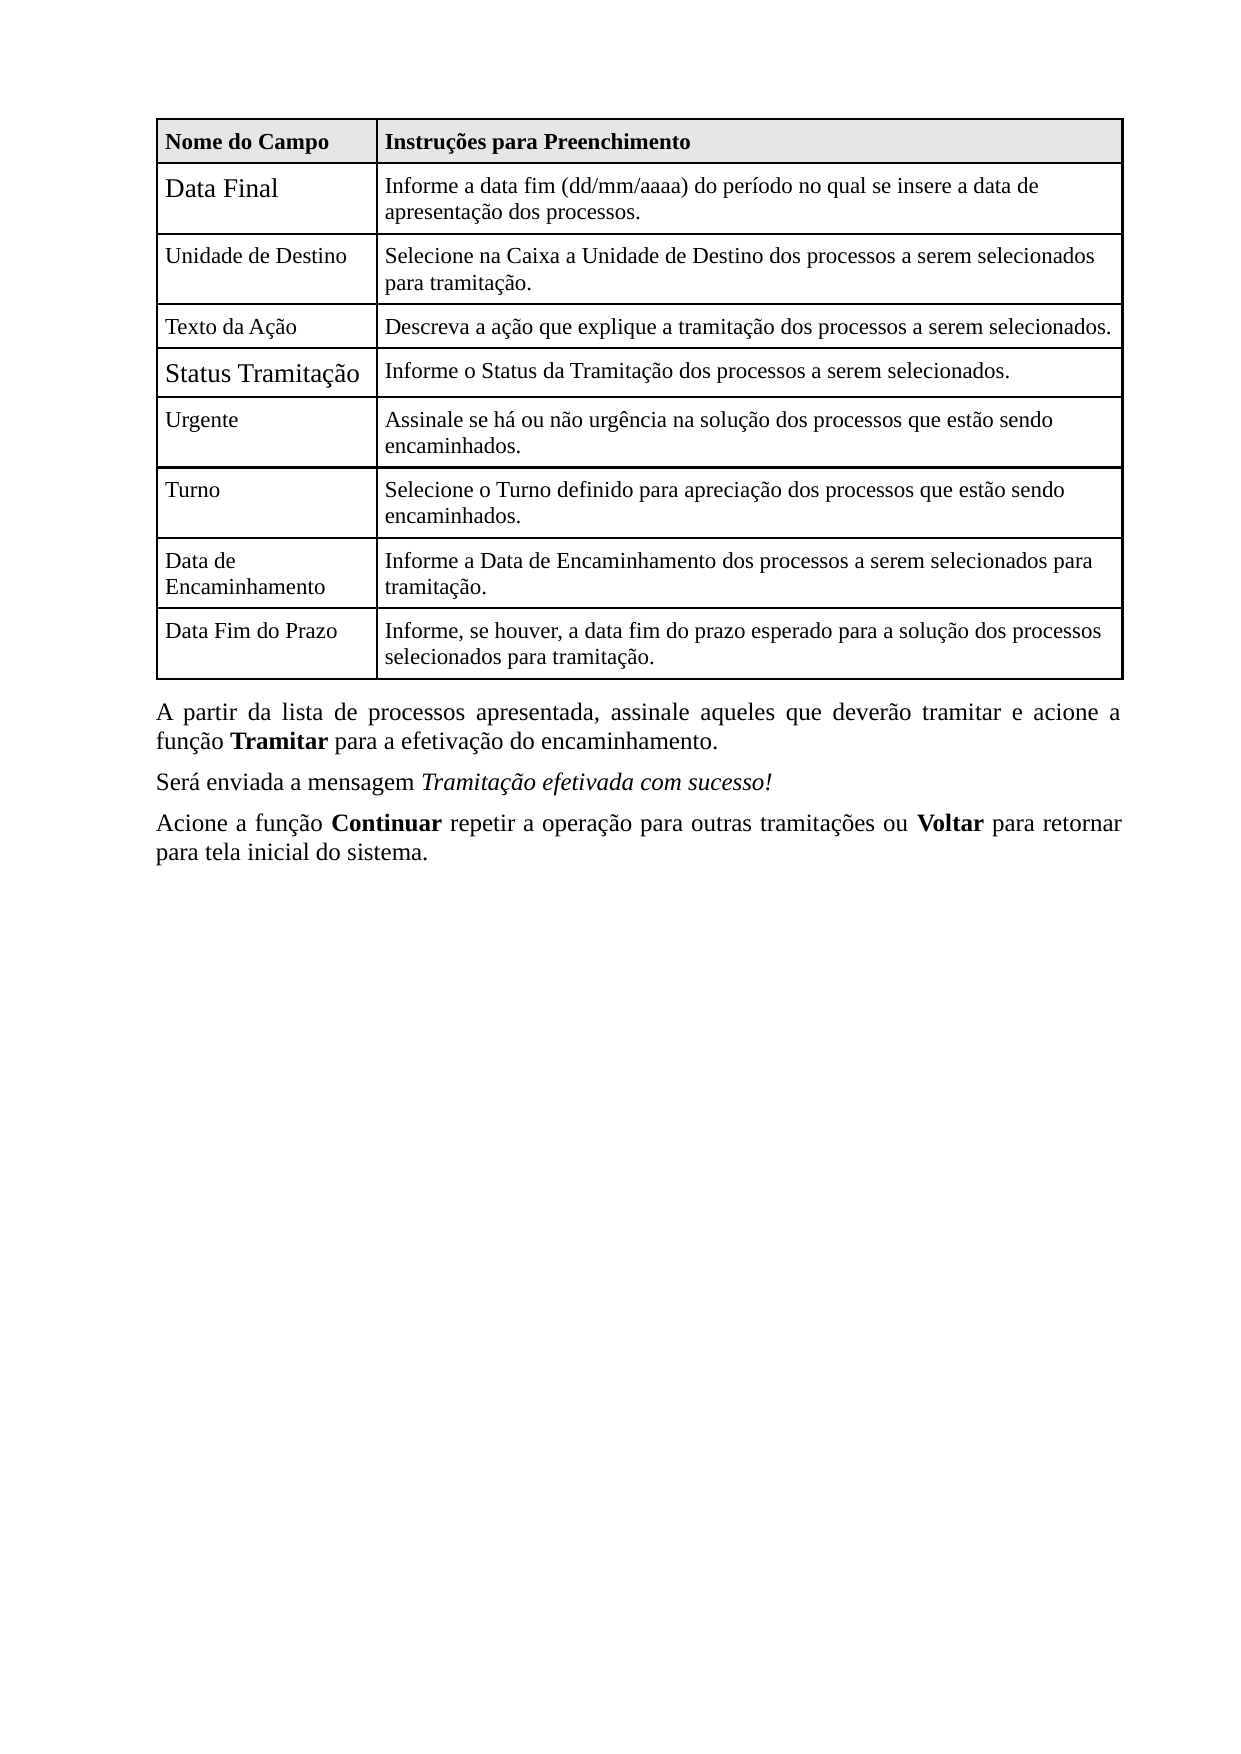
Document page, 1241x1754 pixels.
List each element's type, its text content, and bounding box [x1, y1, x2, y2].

text Será enviada a mensagem Tramitação efetivada com sucesso! [156, 767, 1122, 796]
table_cell Descreva a ação que explique a tramitação dos processos a serem selecionados. [378, 305, 1121, 347]
table_cell Selecione o Turno definido para apreciação dos processos que estão sendo encaminhados. [378, 469, 1121, 537]
table_cell Informe, se houver, a data fim do prazo esperado para a solução dos processos selecionados para tramitação. [378, 609, 1121, 678]
table_cell Informe o Status da Tramitação dos processos a serem selecionados. [378, 349, 1121, 396]
table_cell Unidade de Destino [158, 235, 376, 303]
table_cell Assinale se há ou não urgência na solução dos processos que estão sendo encaminhados. [378, 398, 1121, 466]
text Acione a função Continuar repetir a operação para outras tramitações ou Voltar para retornar para tela inicial do sistema. [156, 808, 1122, 866]
table_header Instruções para Preenchimento [378, 120, 1121, 162]
table_header Nome do Campo [158, 120, 376, 162]
table_cell Turno [158, 469, 376, 537]
table_cell Selecione na Caixa a Unidade de Destino dos processos a serem selecionados para tramitação. [378, 235, 1121, 303]
text A partir da lista de processos apresentada, assinale aqueles que deverão tramitar e acione a função Tramitar para a efetivação do encaminhamento. [156, 697, 1122, 754]
table_cell Informe a data fim (dd/mm/aaaa) do período no qual se insere a data de apresentação dos processos. [378, 164, 1121, 233]
table_cell Texto da Ação [158, 305, 376, 347]
table_cell Urgente [158, 398, 376, 466]
table_cell Data Fim do Prazo [158, 609, 376, 678]
table_cell Data de Encaminhamento [158, 539, 376, 607]
table_cell Informe a Data de Encaminhamento dos processos a serem selecionados para tramitação. [378, 539, 1121, 607]
table_cell Status Tramitação [158, 349, 376, 396]
table_cell Data Final [158, 164, 376, 233]
